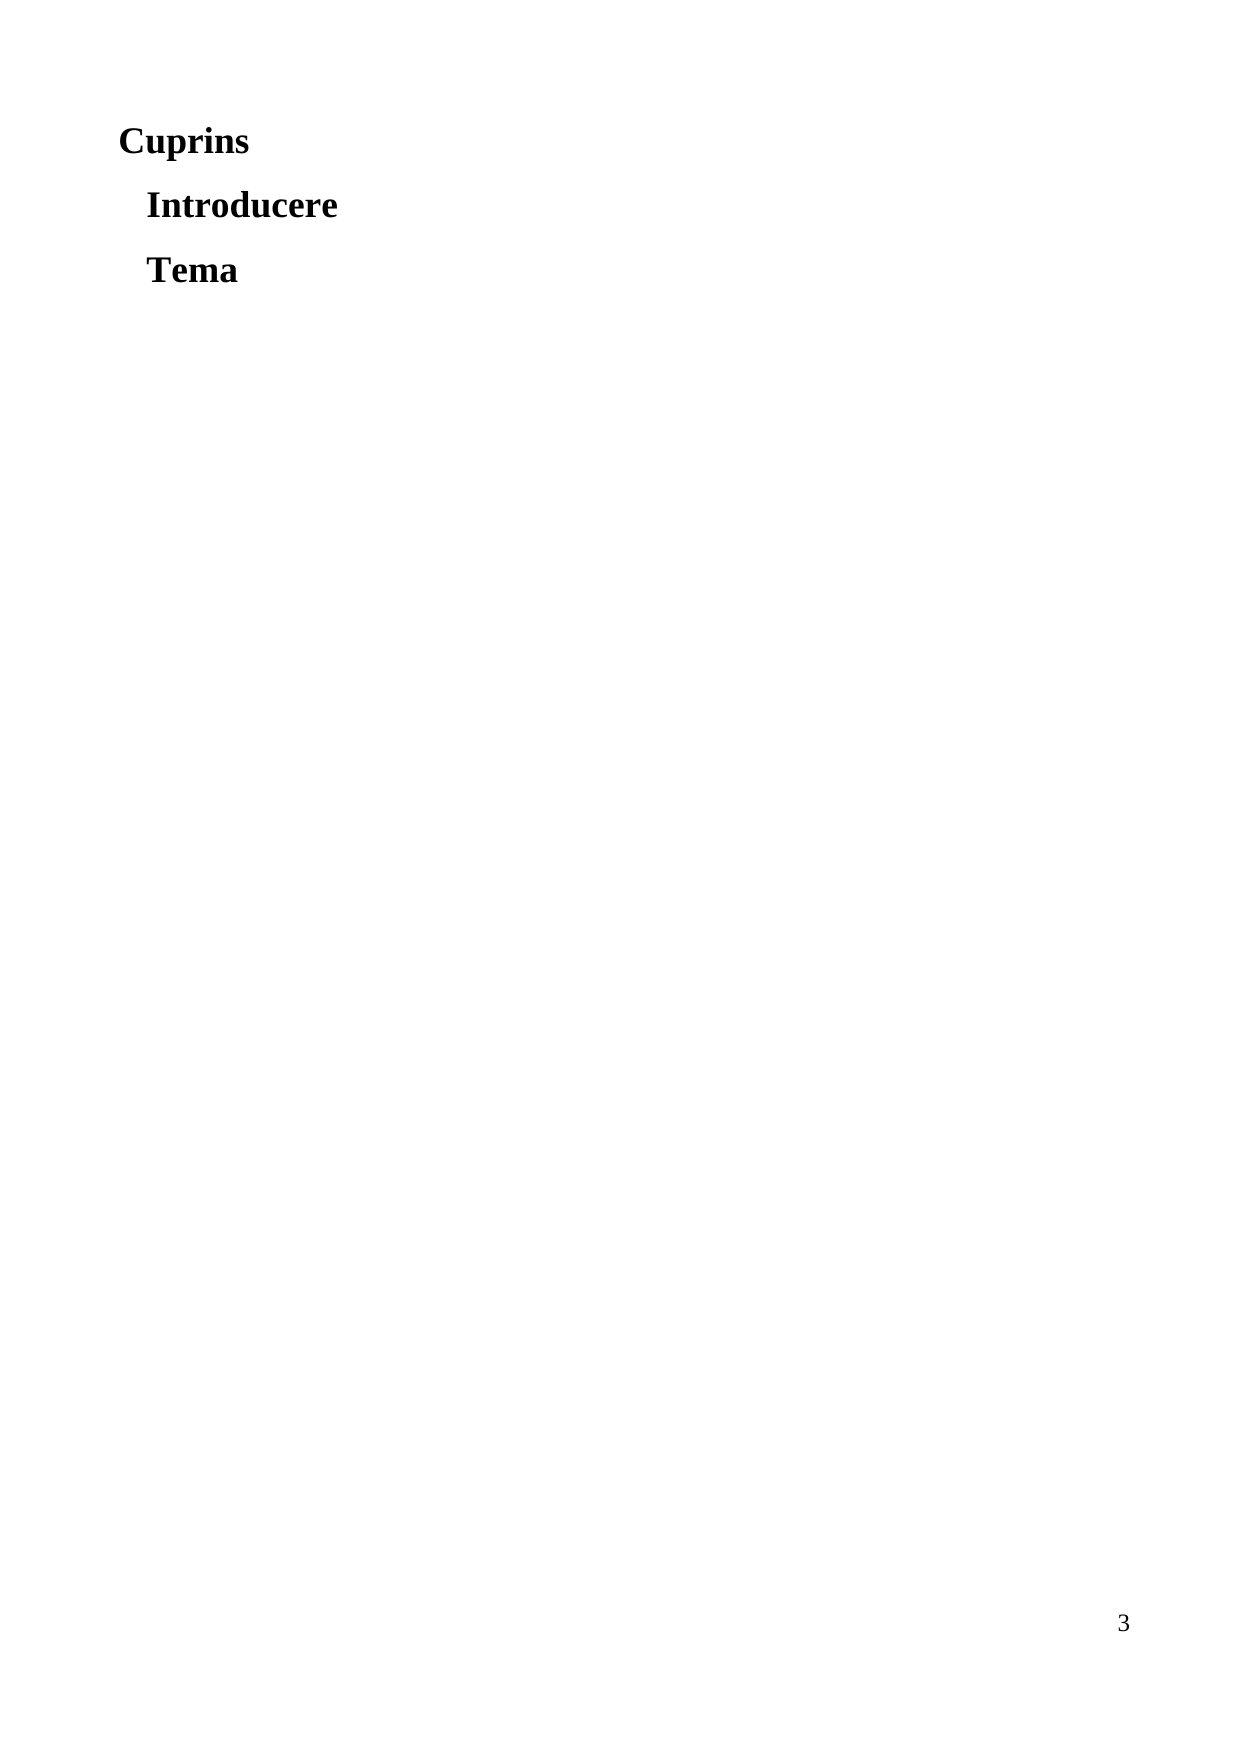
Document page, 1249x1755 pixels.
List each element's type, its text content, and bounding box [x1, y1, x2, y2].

text Tema [118, 247, 1130, 291]
text Introducere [118, 183, 1130, 226]
text Cuprins [118, 118, 1130, 161]
